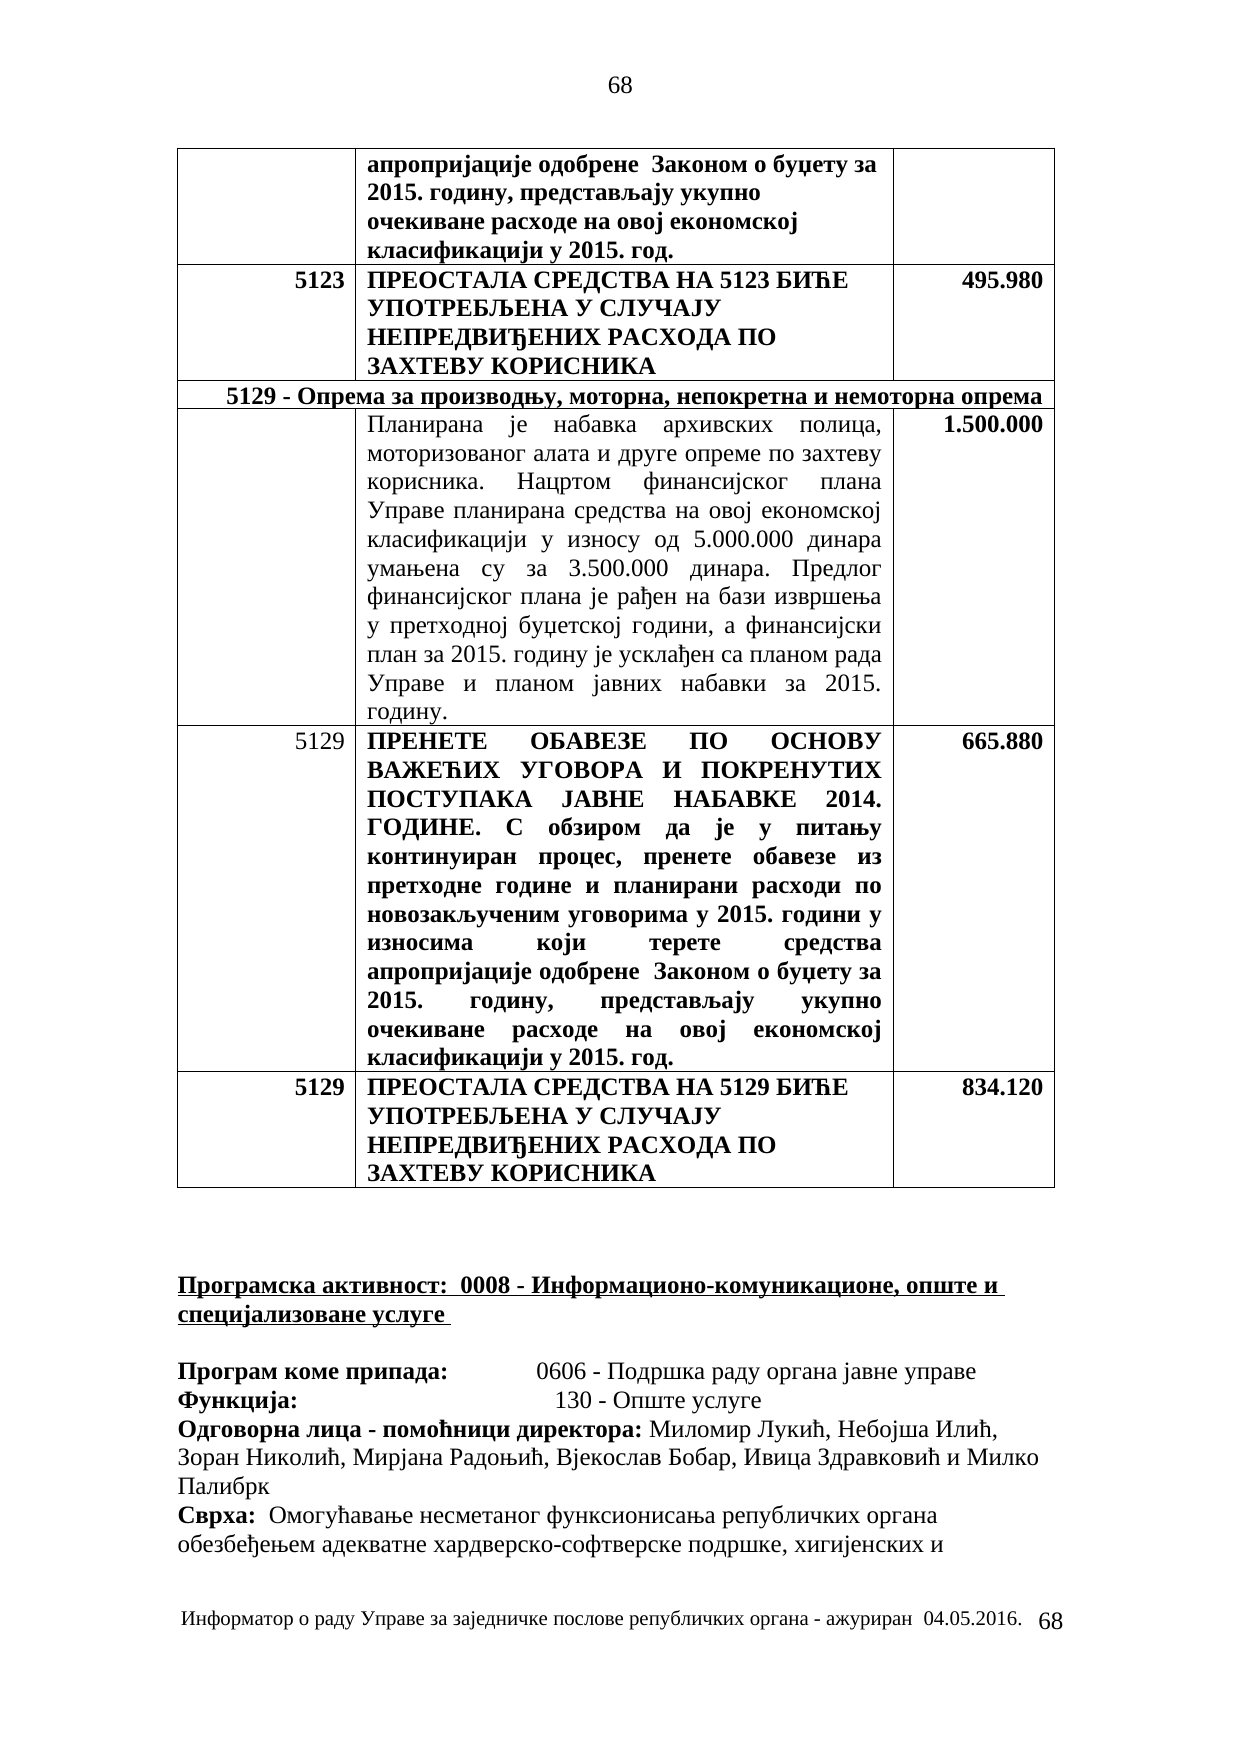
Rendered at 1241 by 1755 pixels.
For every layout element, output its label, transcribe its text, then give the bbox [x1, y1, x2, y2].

table_cell апропријације одобрене Законом о буџету за 2015. годину, представљају укупно очекиване расходе на овој економској класификацији у 2015. год. [356, 149, 893, 264]
table_cell 5129 - Опрема за производњу, моторна, непокретна и немоторна опрема [178, 381, 1054, 408]
table_cell 5129 [178, 1072, 355, 1187]
table_cell [178, 409, 355, 725]
table_cell [178, 149, 355, 264]
table_cell 495.980 [894, 265, 1054, 380]
text Програм коме припада: 0606 - Подршка раду органа јавне управе Функција: 130 - Опште услуге Одговорна лица - помоћници директора: Миломир Лукић, Небојша Илић, Зоран Николић, Мирјана Радоњић, Вјекослав Бобар, Ивица Здравковић и Милко Палибрк Сврха: Омогућавање несметаног функсионисања републичких органа обезбеђењем адекватне хардверско-софтверске подршке, хигијенских и [177, 1327, 1063, 1557]
table_cell ПРЕОСТАЛА СРЕДСТВА НА 5129 БИЋЕ УПОТРЕБЉЕНА У СЛУЧАЈУ НЕПРЕДВИЂЕНИХ РАСХОДА ПО ЗАХТЕВУ КОРИСНИКА [356, 1072, 893, 1187]
table_cell 1.500.000 [894, 409, 1054, 725]
table_cell Планирана је набавка архивских полица, моторизованог алата и друге опреме по захтеву корисника. Нацртом финансијског плана Управе планирана средства на овој економској класификацији у износу од 5.000.000 динара умањена су за 3.500.000 динара. Предлог финансијског плана је рађен на бази извршења у претходној буџетској години, а финансијски план за 2015. годину је усклађен са планом рада Управе и планом јавних набавки за 2015. годину. [356, 409, 893, 725]
table_cell 834.120 [894, 1072, 1054, 1187]
table_cell 5123 [178, 265, 355, 380]
table_cell [894, 149, 1054, 264]
table_cell 665.880 [894, 726, 1054, 1071]
text Програмска активност: 0008 - Информационо-комуникационе, опште и специјализоване услуге [177, 1270, 1063, 1327]
table_cell ПРЕОСТАЛА СРЕДСТВА НА 5123 БИЋЕ УПОТРЕБЉЕНА У СЛУЧАЈУ НЕПРЕДВИЂЕНИХ РАСХОДА ПО ЗАХТЕВУ КОРИСНИКА [356, 265, 893, 380]
table_cell ПРЕНЕТЕ ОБАВЕЗЕ ПО ОСНОВУ ВАЖЕЋИХ УГОВОРА И ПОКРЕНУТИХ ПОСТУПАКА ЈАВНЕ НАБАВКЕ 2014. ГОДИНЕ. С обзиром да је у питању континуиран процес, пренете обавезе из претходне године и планирани расходи по новозакљученим уговорима у 2015. години у износима који терете средства апропријације одобрене Законом о буџету за 2015. годину, представљају укупно очекиване расходе на овој економској класификацији у 2015. год. [356, 726, 893, 1071]
table_cell 5129 [178, 726, 355, 1071]
